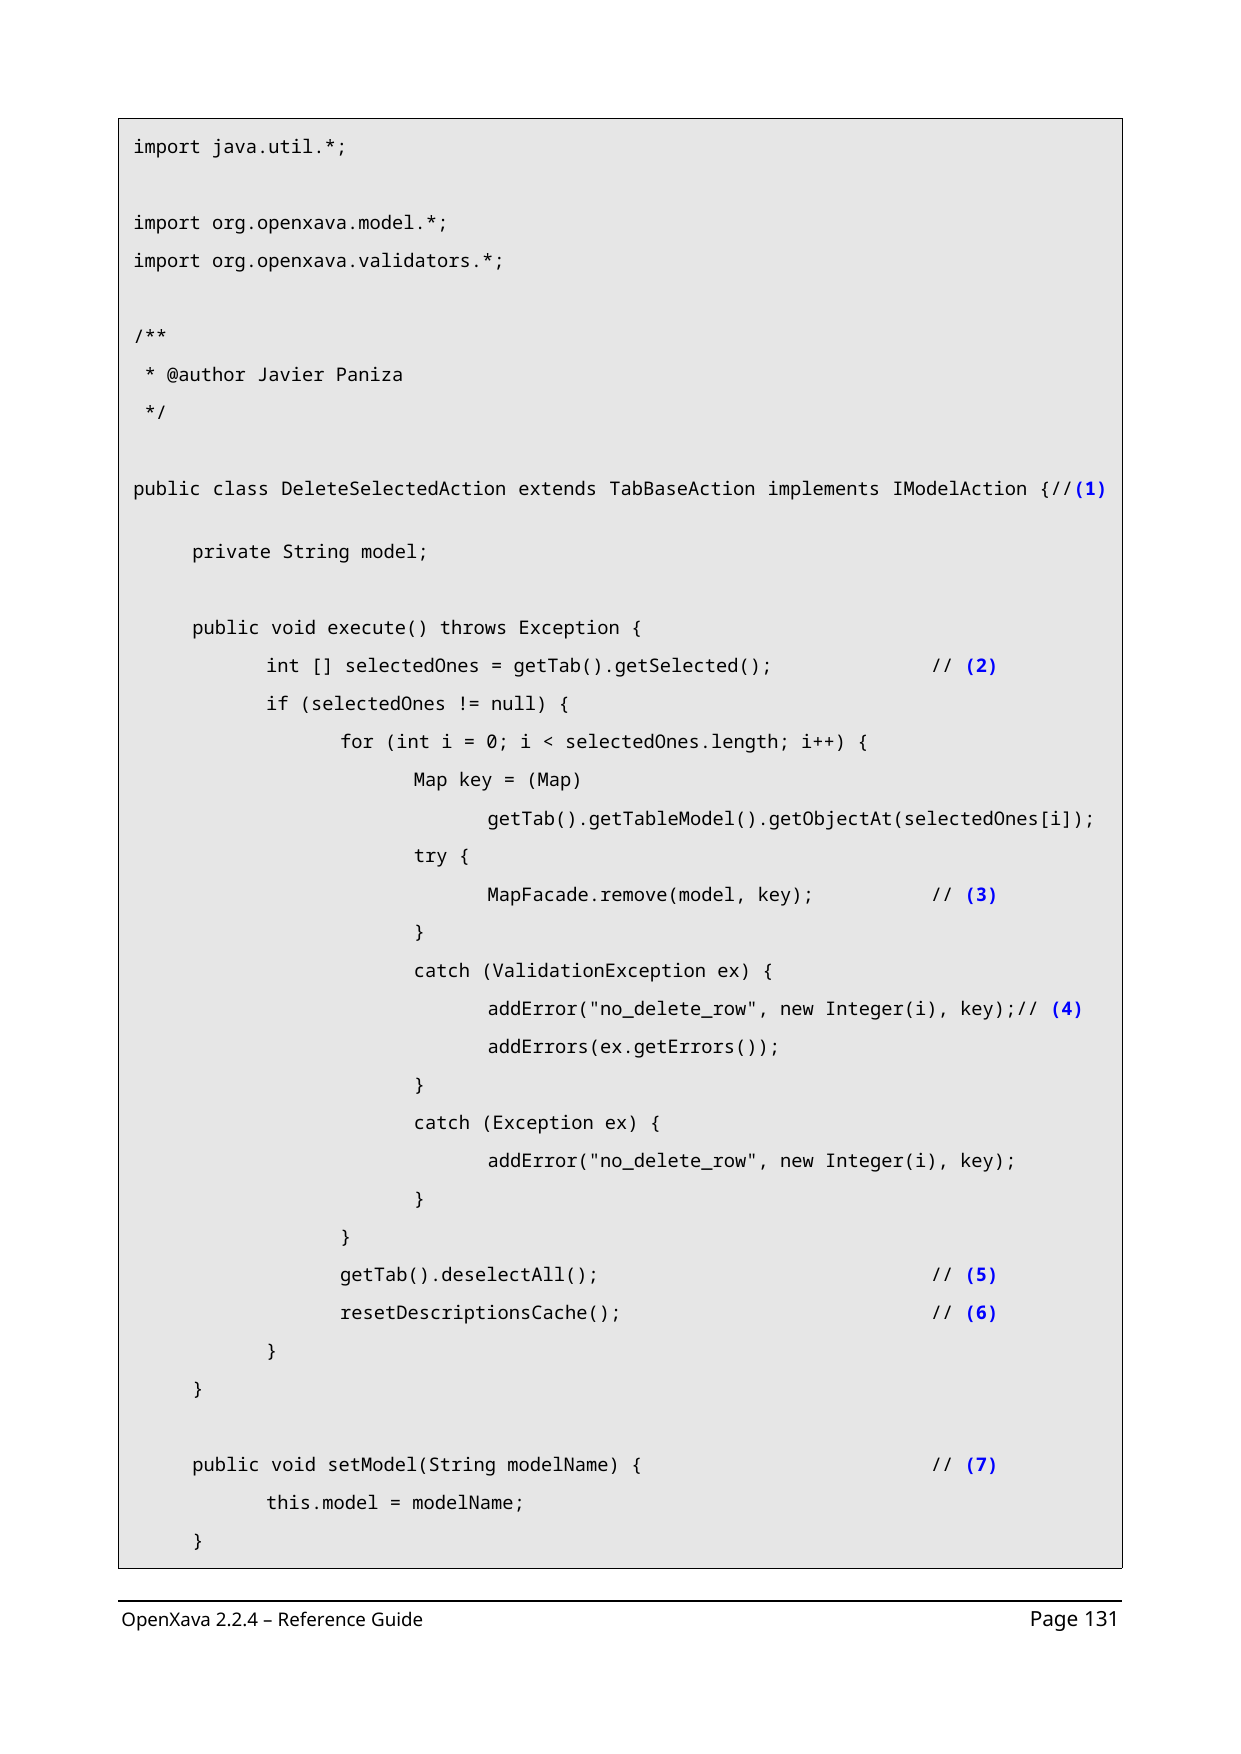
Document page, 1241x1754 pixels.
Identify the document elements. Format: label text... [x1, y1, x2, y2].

text public class DeleteSelectedAction extends TabBaseAction implements IModelAction {//(1) [119, 460, 1122, 524]
text resetDescriptionsCache(); // (6) [119, 1284, 1122, 1322]
text } [119, 1056, 1122, 1094]
text getTab().deselectAll(); // (5) [119, 1246, 1122, 1284]
text addErrors(ex.getErrors()); [119, 1018, 1122, 1056]
text private String model; [119, 524, 1122, 562]
text addError("no_delete_row", new Integer(i), key); [119, 1132, 1122, 1170]
text catch (ValidationException ex) { [119, 942, 1122, 980]
text for (int i = 0; i < selectedOnes.length; i++) { [119, 714, 1122, 752]
text import org.openxava.validators.*; [119, 232, 1122, 270]
text addError("no_delete_row", new Integer(i), key);// (4) [119, 980, 1122, 1018]
text Map key = (Map) [119, 752, 1122, 790]
text import java.util.*; [119, 119, 1122, 156]
text * @author Javier Paniza [119, 346, 1122, 384]
text */ [119, 384, 1122, 422]
text getTab().getTableModel().getObjectAt(selectedOnes[i]); [119, 790, 1122, 828]
text } [119, 1208, 1122, 1246]
text try { [119, 828, 1122, 866]
text this.model = modelName; [119, 1474, 1122, 1512]
text MapFacade.remove(model, key); // (3) [119, 866, 1122, 904]
text int [] selectedOnes = getTab().getSelected(); // (2) [119, 638, 1122, 676]
text import org.openxava.model.*; [119, 194, 1122, 232]
text } [119, 1322, 1122, 1360]
text public void execute() throws Exception { [119, 600, 1122, 638]
text public void setModel(String modelName) { // (7) [119, 1436, 1122, 1474]
text } [119, 1170, 1122, 1208]
text if (selectedOnes != null) { [119, 676, 1122, 714]
text catch (Exception ex) { [119, 1094, 1122, 1132]
text /** [119, 308, 1122, 346]
text } [119, 904, 1122, 942]
text } [119, 1360, 1122, 1398]
text } [119, 1512, 1122, 1568]
